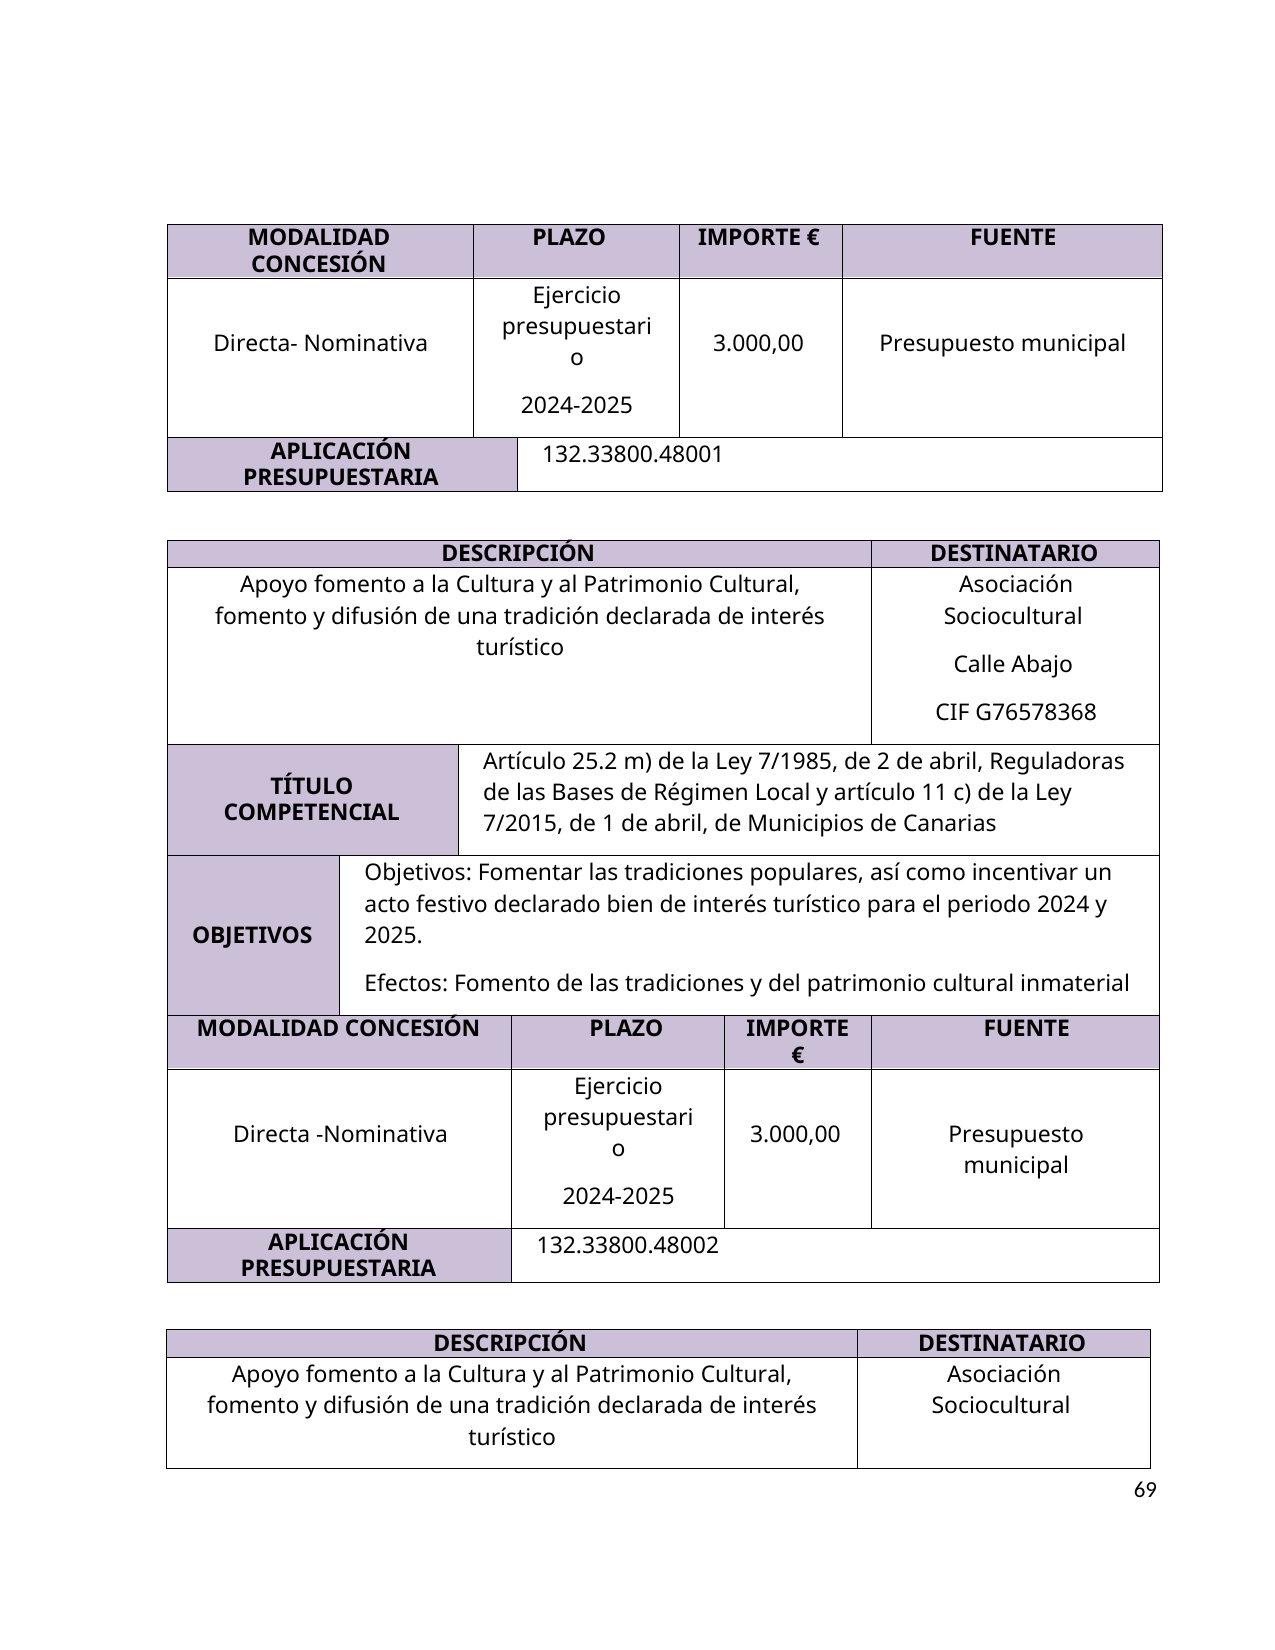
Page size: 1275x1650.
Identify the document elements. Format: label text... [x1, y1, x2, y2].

table_cell APLICACIÓN PRESUPUESTARIA [168, 1229, 511, 1282]
table_cell Directa- Nominativa [168, 279, 473, 437]
table_cell PLAZO [512, 1016, 724, 1068]
table_cell Apoyo fomento a la Cultura y al Patrimonio Cultural, fomento y difusión de una tradición declarada de interés turístico [168, 568, 871, 743]
table_cell FUENTE [872, 1016, 1159, 1068]
table_cell Asociación Sociocultural Calle Abajo CIF G76578368 [872, 568, 1159, 743]
table_header DESCRIPCIÓN [167, 1330, 857, 1357]
table_cell Artículo 25.2 m) de la Ley 7/1985, de 2 de abril, Reguladoras de las Bases de Régimen Local y artículo 11 c) de la Ley 7/2015, de 1 de abril, de Municipios de Canarias [459, 745, 1159, 855]
table_cell Asociación Sociocultural [858, 1358, 1150, 1468]
table_cell Directa -Nominativa [168, 1070, 511, 1228]
table_header FUENTE [843, 225, 1162, 277]
table_cell IMPORTE € [725, 1016, 871, 1068]
table_cell Presupuesto municipal [872, 1070, 1159, 1228]
table_header DESCRIPCIÓN [168, 541, 871, 567]
table_cell OBJETIVOS [168, 856, 339, 1015]
table_header DESTINATARIO [858, 1330, 1150, 1357]
table_header PLAZO [474, 225, 679, 277]
table_cell TÍTULO COMPETENCIAL [168, 745, 458, 855]
table_cell Objetivos: Fomentar las tradiciones populares, así como incentivar un acto festivo declarado bien de interés turístico para el periodo 2024 y 2025. Efectos: Fomento de las tradiciones y del patrimonio cultural inmaterial [340, 856, 1159, 1015]
table_cell 132.33800.48002 [512, 1229, 1159, 1282]
table_cell 3.000,00 [725, 1070, 871, 1228]
table_header IMPORTE € [680, 225, 842, 277]
table_cell Ejercicio presupuestario 2024-2025 [512, 1070, 724, 1228]
table_cell 132.33800.48001 [518, 438, 1162, 491]
table_cell MODALIDAD CONCESIÓN [168, 1016, 511, 1068]
table_cell Presupuesto municipal [843, 279, 1162, 437]
table_header MODALIDAD CONCESIÓN [168, 225, 473, 277]
table_cell 3.000,00 [680, 279, 842, 437]
table_cell Ejercicio presupuestario 2024-2025 [474, 279, 679, 437]
table_cell Apoyo fomento a la Cultura y al Patrimonio Cultural, fomento y difusión de una tradición declarada de interés turístico [167, 1358, 857, 1468]
table_header DESTINATARIO [872, 541, 1159, 567]
table_cell APLICACIÓN PRESUPUESTARIA [168, 438, 517, 491]
